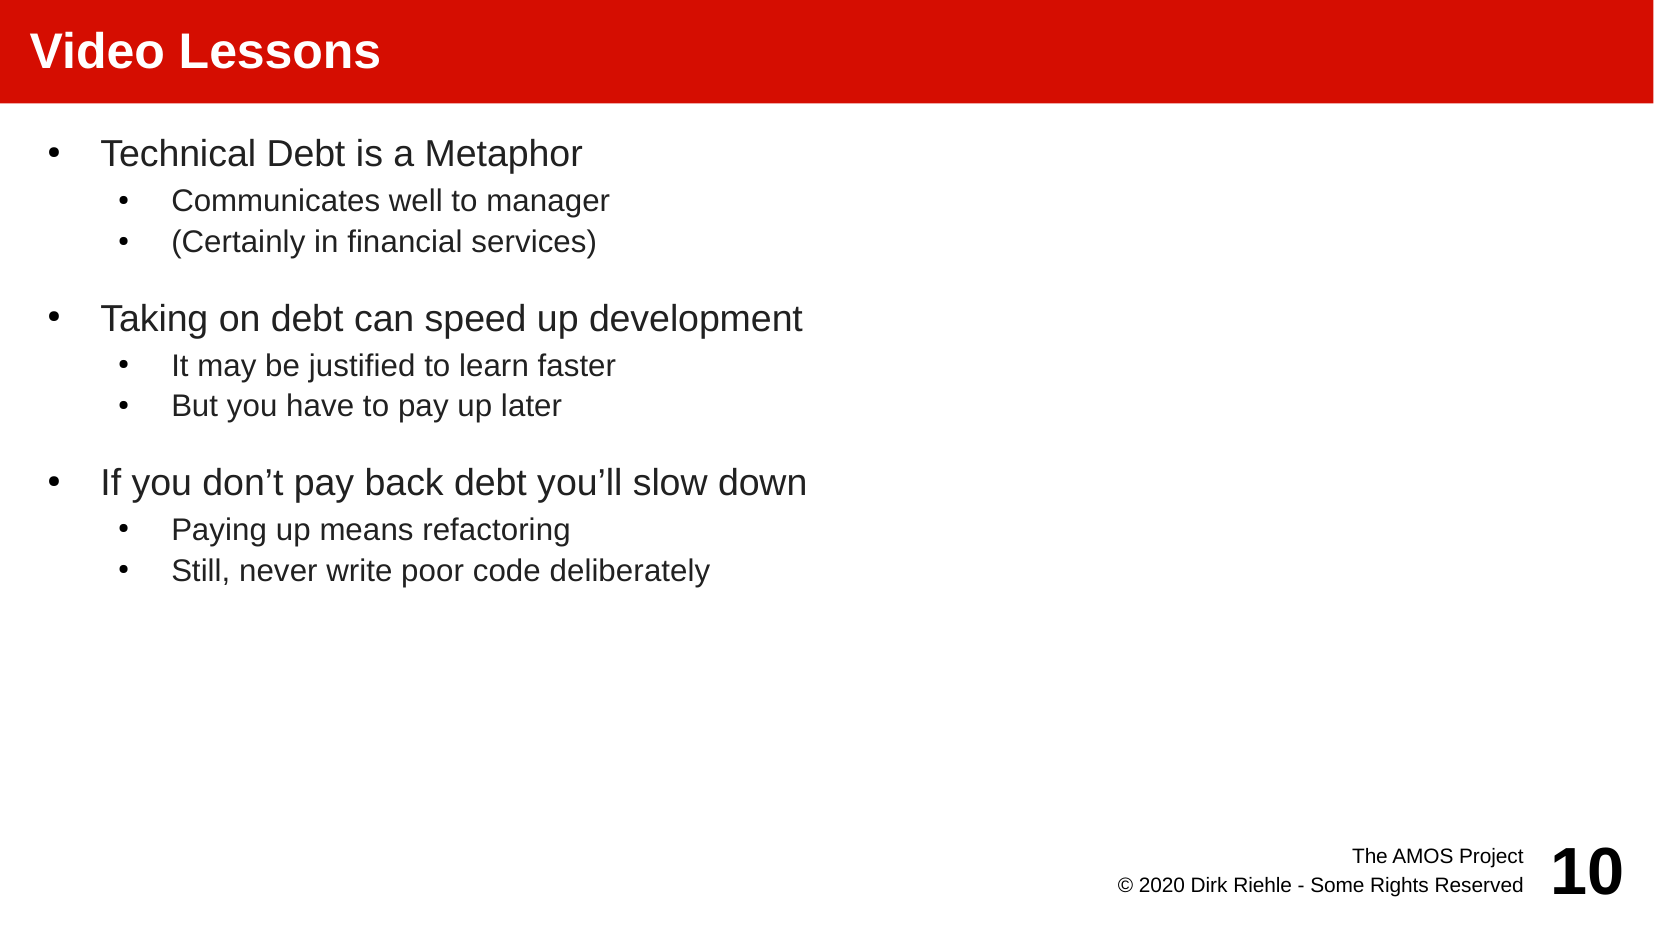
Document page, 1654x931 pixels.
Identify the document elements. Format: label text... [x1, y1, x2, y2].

title Video Lessons [0, 0, 1654, 104]
list Technical Debt is a Metaphor Communicates well to manager (Certainly in financial services) Taking on debt can speed up development It may be justified to learn faster But you have to pay up later If you don’t pay back debt you’ll slow down Paying up means refactoring Still, never write poor code deliberately [29, 132, 1625, 813]
